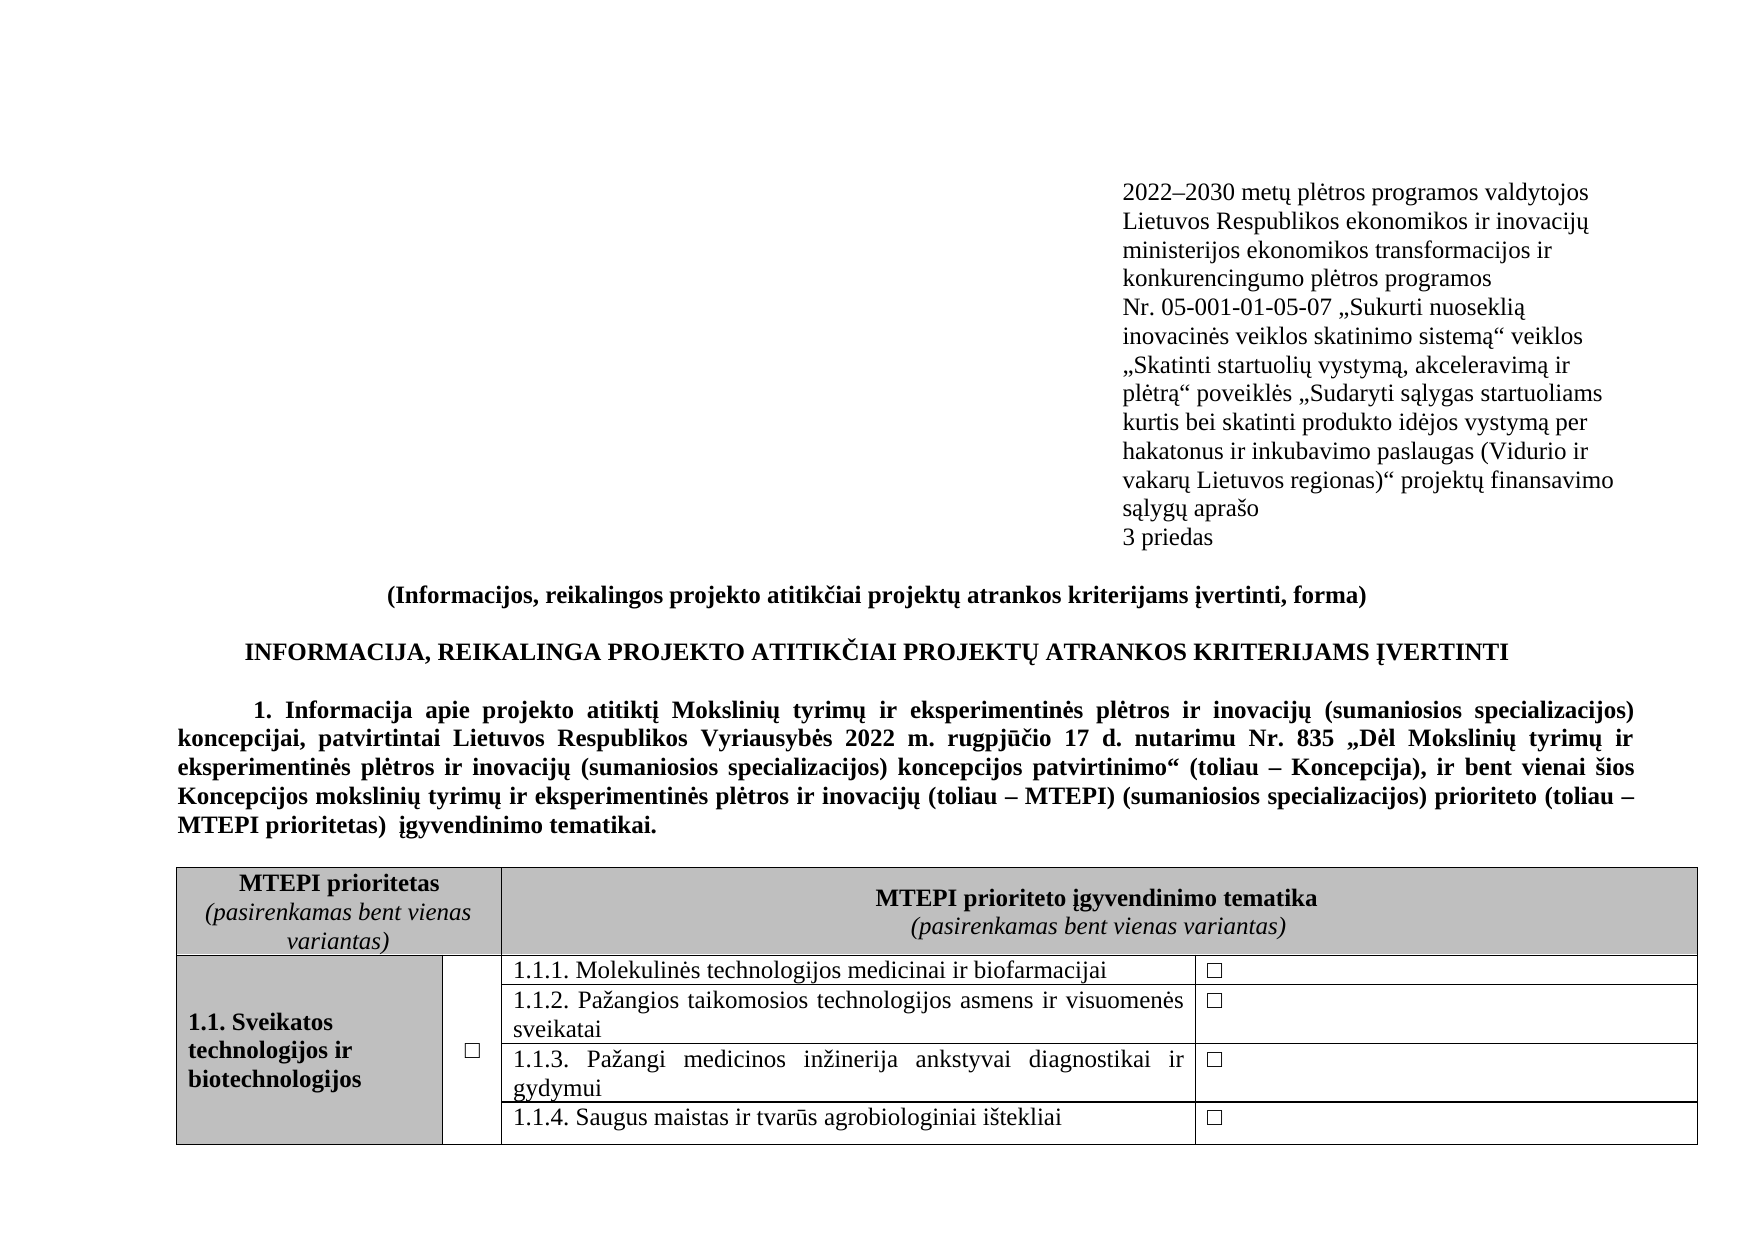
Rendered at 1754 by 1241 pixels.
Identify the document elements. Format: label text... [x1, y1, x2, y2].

text 1. Informacija apie projekto atitiktį Mokslinių tyrimų ir eksperimentinės plėtros ir inovacijų (sumaniosios specializacijos) koncepcijai, patvirtintai Lietuvos Respublikos Vyriausybės 2022 m. rugpjūčio 17 d. nutarimu Nr. 835 „Dėl Mokslinių tyrimų ir eksperimentinės plėtros ir inovacijų (sumaniosios specializacijos) koncepcijos patvirtinimo“ (toliau – Koncepcija), ir bent vienai šios Koncepcijos mokslinių tyrimų ir eksperimentinės plėtros ir inovacijų (toliau – MTEPI) (sumaniosios specializacijos) prioriteto (toliau – MTEPI prioritetas) įgyvendinimo tematikai. [177, 695, 1636, 838]
table_header MTEPI prioriteto įgyvendinimo tematika (pasirenkamas bent vienas variantas) [502, 868, 1697, 954]
text sąlygų aprašo [1122, 493, 1636, 522]
text plėtrą“ poveiklės „Sudaryti sąlygas startuoliams [1122, 378, 1636, 407]
text (Informacijos, reikalingos projekto atitikčiai projektų atrankos kriterijams įvertinti, forma) [118, 580, 1636, 608]
text hakatonus ir inkubavimo paslaugas (Vidurio ir [1122, 436, 1636, 465]
table_header MTEPI prioritetas (pasirenkamas bent vienas variantas) [177, 868, 501, 954]
table_cell 1.1.4. Saugus maistas ir tvarūs agrobiologiniai ištekliai [502, 1103, 1195, 1144]
table_cell 1.1. Sveikatos technologijos ir biotechnologijos [177, 956, 442, 1144]
table_cell □ [1196, 1044, 1697, 1101]
table_cell □ [443, 956, 501, 1144]
text ministerijos ekonomikos transformacijos ir [1122, 235, 1636, 263]
text „Skatinti startuolių vystymą, akceleravimą ir [1122, 350, 1636, 378]
table_cell □ [1196, 956, 1697, 984]
text INFORMACIJA, reikalinGA projekto atitikČIAI projektų atrankos kriterijams įvertinti [118, 637, 1636, 666]
table_cell □ [1196, 985, 1697, 1043]
table_cell 1.1.1. Molekulinės technologijos medicinai ir biofarmacijai [502, 956, 1195, 984]
text 2022–2030 metų plėtros programos valdytojos [1122, 177, 1636, 206]
text Nr. 05-001-01-05-07 „Sukurti nuoseklią [1122, 292, 1636, 321]
text konkurencingumo plėtros programos [1122, 263, 1636, 292]
text inovacinės veiklos skatinimo sistemą“ veiklos [1122, 321, 1636, 350]
text 3 priedas [1122, 522, 1636, 551]
text vakarų Lietuvos regionas)“ projektų finansavimo [1122, 465, 1636, 493]
table_cell 1.1.3. Pažangi medicinos inžinerija ankstyvai diagnostikai ir gydymui [502, 1044, 1195, 1101]
text Lietuvos Respublikos ekonomikos ir inovacijų [1122, 206, 1636, 235]
text kurtis bei skatinti produkto idėjos vystymą per [1122, 407, 1636, 436]
table_cell 1.1.2. Pažangios taikomosios technologijos asmens ir visuomenės sveikatai [502, 985, 1195, 1043]
table_cell □ [1196, 1103, 1697, 1144]
